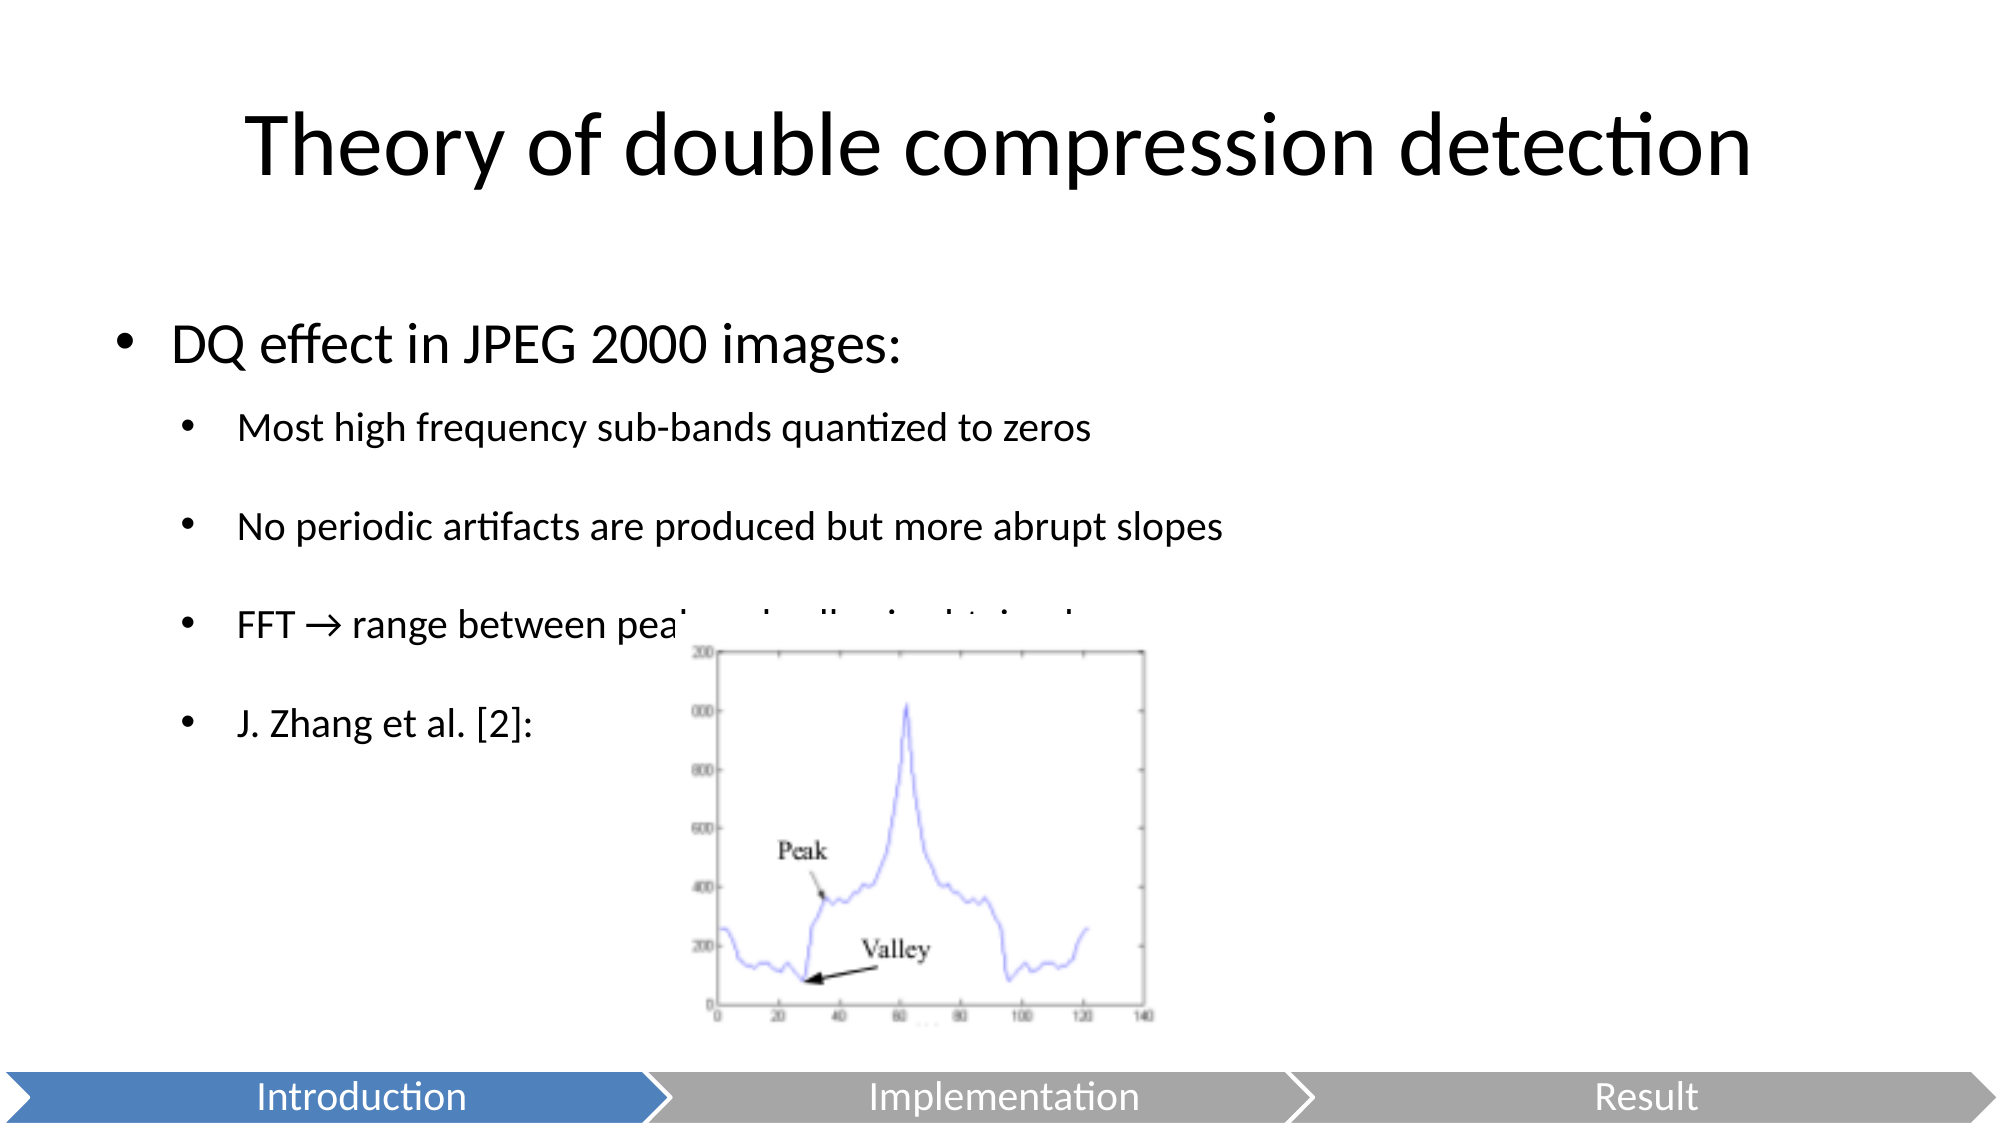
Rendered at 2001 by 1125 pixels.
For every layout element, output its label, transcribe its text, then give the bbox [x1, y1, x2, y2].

picture [675, 614, 1171, 1052]
title Theory of double compression detection [99, 45, 1900, 233]
text_box Introduction [0, 1069, 669, 1125]
text_box Result [1285, 1069, 2000, 1125]
text_box Implementation [643, 1069, 1312, 1125]
list DQ effect in JPEG 2000 images: Most high frequency sub-bands quantized to zeros No periodic artifacts are produced but more abrupt slopes FFT → range between peak and valley is obtained J. Zhang et al. [2]: [99, 262, 1900, 1005]
